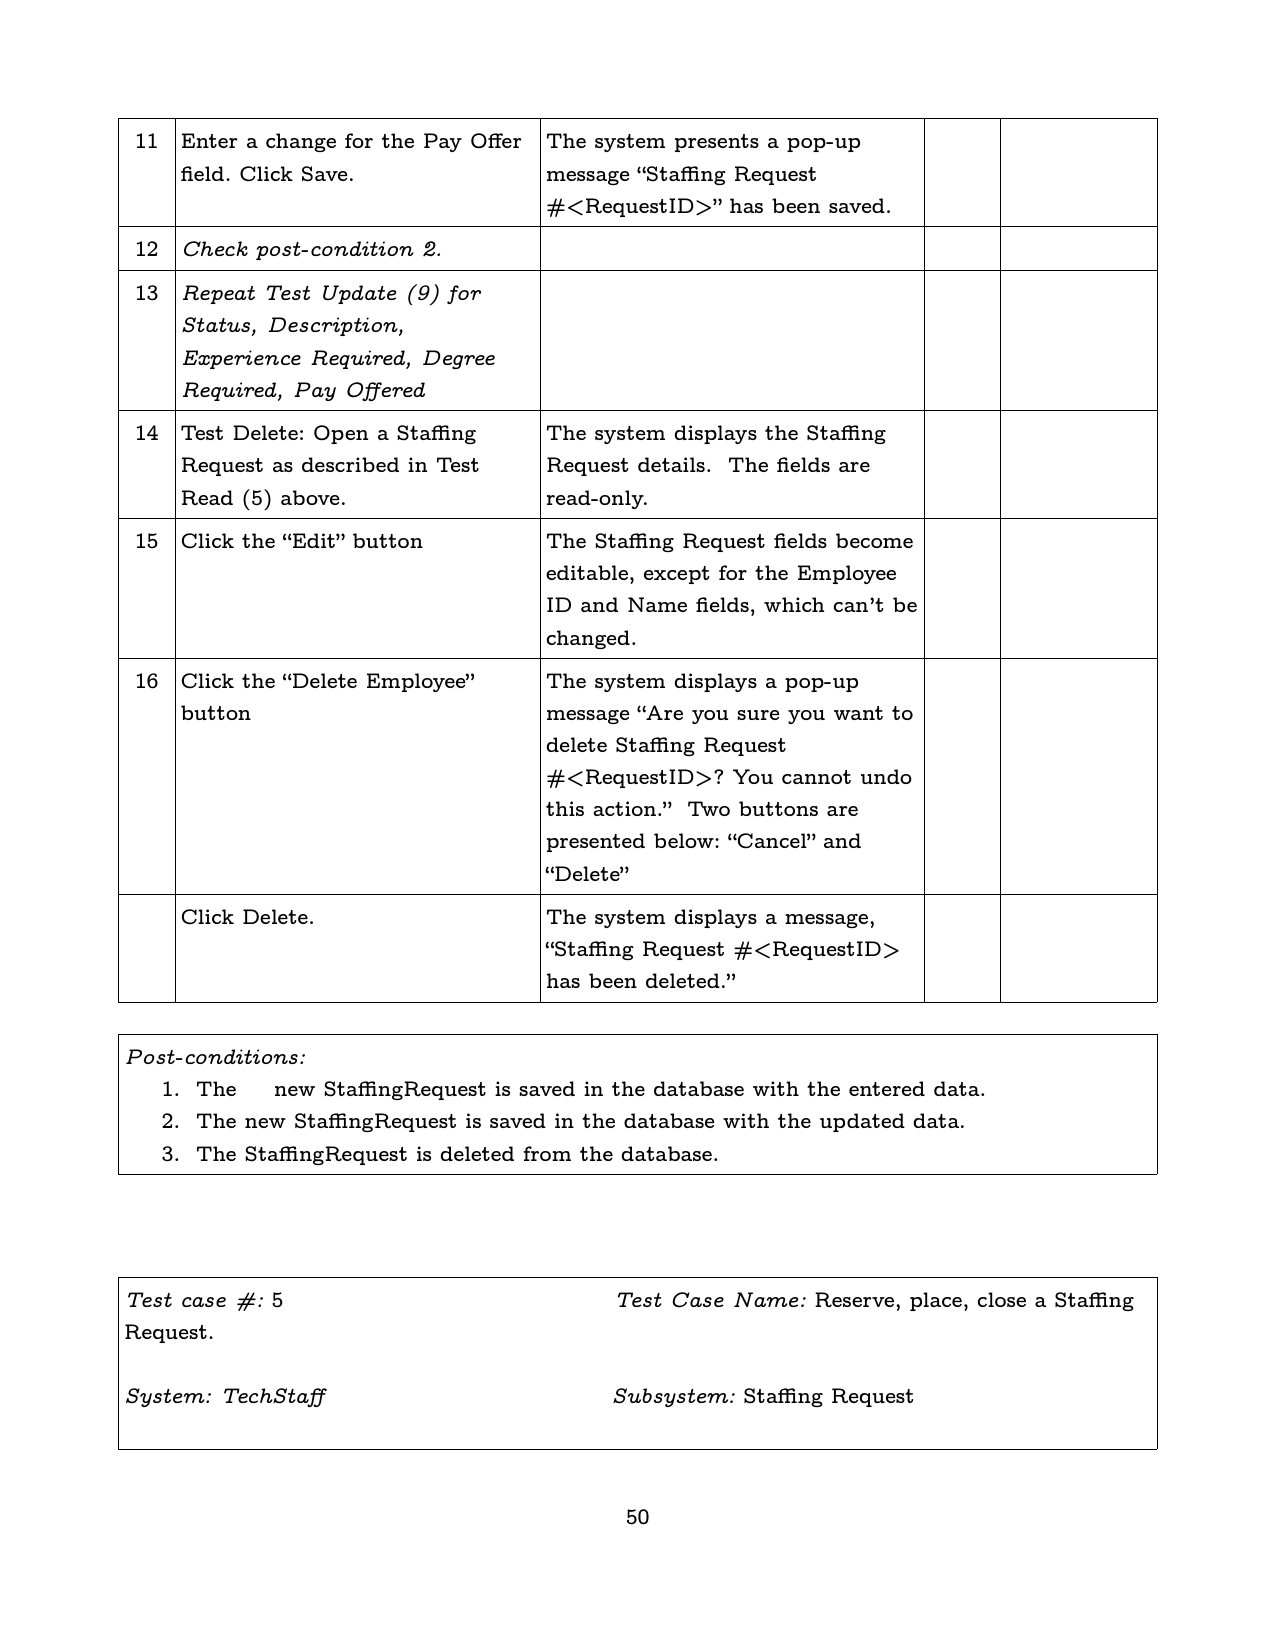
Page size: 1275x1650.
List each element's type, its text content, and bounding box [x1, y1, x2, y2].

table_cell The system displays a message, “Staffing Request #<RequestID> has been deleted.” [541, 895, 924, 1002]
table_cell [1001, 271, 1157, 410]
table_cell 13 [119, 271, 175, 410]
table_cell Check post-condition 2. [176, 227, 540, 270]
table_cell [925, 895, 1000, 1002]
table_cell 12 [119, 227, 175, 270]
table_cell [1001, 411, 1157, 518]
table_cell Repeat Test Update (9) for Status, Description, Experience Required, Degree Required, Pay Offered [176, 271, 540, 410]
table_cell [925, 411, 1000, 518]
table_cell Enter a change for the Pay Offer field. Click Save. [176, 119, 540, 226]
table_cell [119, 895, 175, 1002]
table_cell Click Delete. [176, 895, 540, 1002]
table_cell Test Delete: Open a Staffing Request as described in Test Read (5) above. [176, 411, 540, 518]
table_header Post-conditions: 1. The new StaffingRequest is saved in the database with the entered data. 2. The new StaffingRequest is saved in the database with the updated data. 3. The StaffingRequest is deleted from the database. [119, 1035, 1157, 1174]
table_cell Click the “Delete Employee” button [176, 659, 540, 894]
table_cell [1001, 895, 1157, 1002]
table_cell [1001, 119, 1157, 226]
table_header Test case #: 5 Test Case Name: Reserve, place, close a Staffing Request. System: TechStaff Subsystem: Staffing Request [119, 1278, 1157, 1449]
table_cell 16 [119, 659, 175, 894]
table_cell [925, 227, 1000, 270]
table_cell The system presents a pop-up message “Staffing Request #<RequestID>” has been saved. [541, 119, 924, 226]
table_cell [925, 519, 1000, 658]
table_cell The system displays the Staffing Request details. The fields are read-only. [541, 411, 924, 518]
table_cell [541, 227, 924, 270]
table_cell [925, 659, 1000, 894]
table_cell [1001, 659, 1157, 894]
table_cell [1001, 519, 1157, 658]
table_cell [925, 119, 1000, 226]
table_cell [541, 271, 924, 410]
table_cell The system displays a pop-up message “Are you sure you want to delete Staffing Request #<RequestID>? You cannot undo this action.” Two buttons are presented below: “Cancel” and “Delete” [541, 659, 924, 894]
table_cell 15 [119, 519, 175, 658]
table_cell Click the “Edit” button [176, 519, 540, 658]
table_cell The Staffing Request fields become editable, except for the Employee ID and Name fields, which can’t be changed. [541, 519, 924, 658]
table_cell [1001, 227, 1157, 270]
table_cell 14 [119, 411, 175, 518]
table_cell 11 [119, 119, 175, 226]
table_cell [925, 271, 1000, 410]
